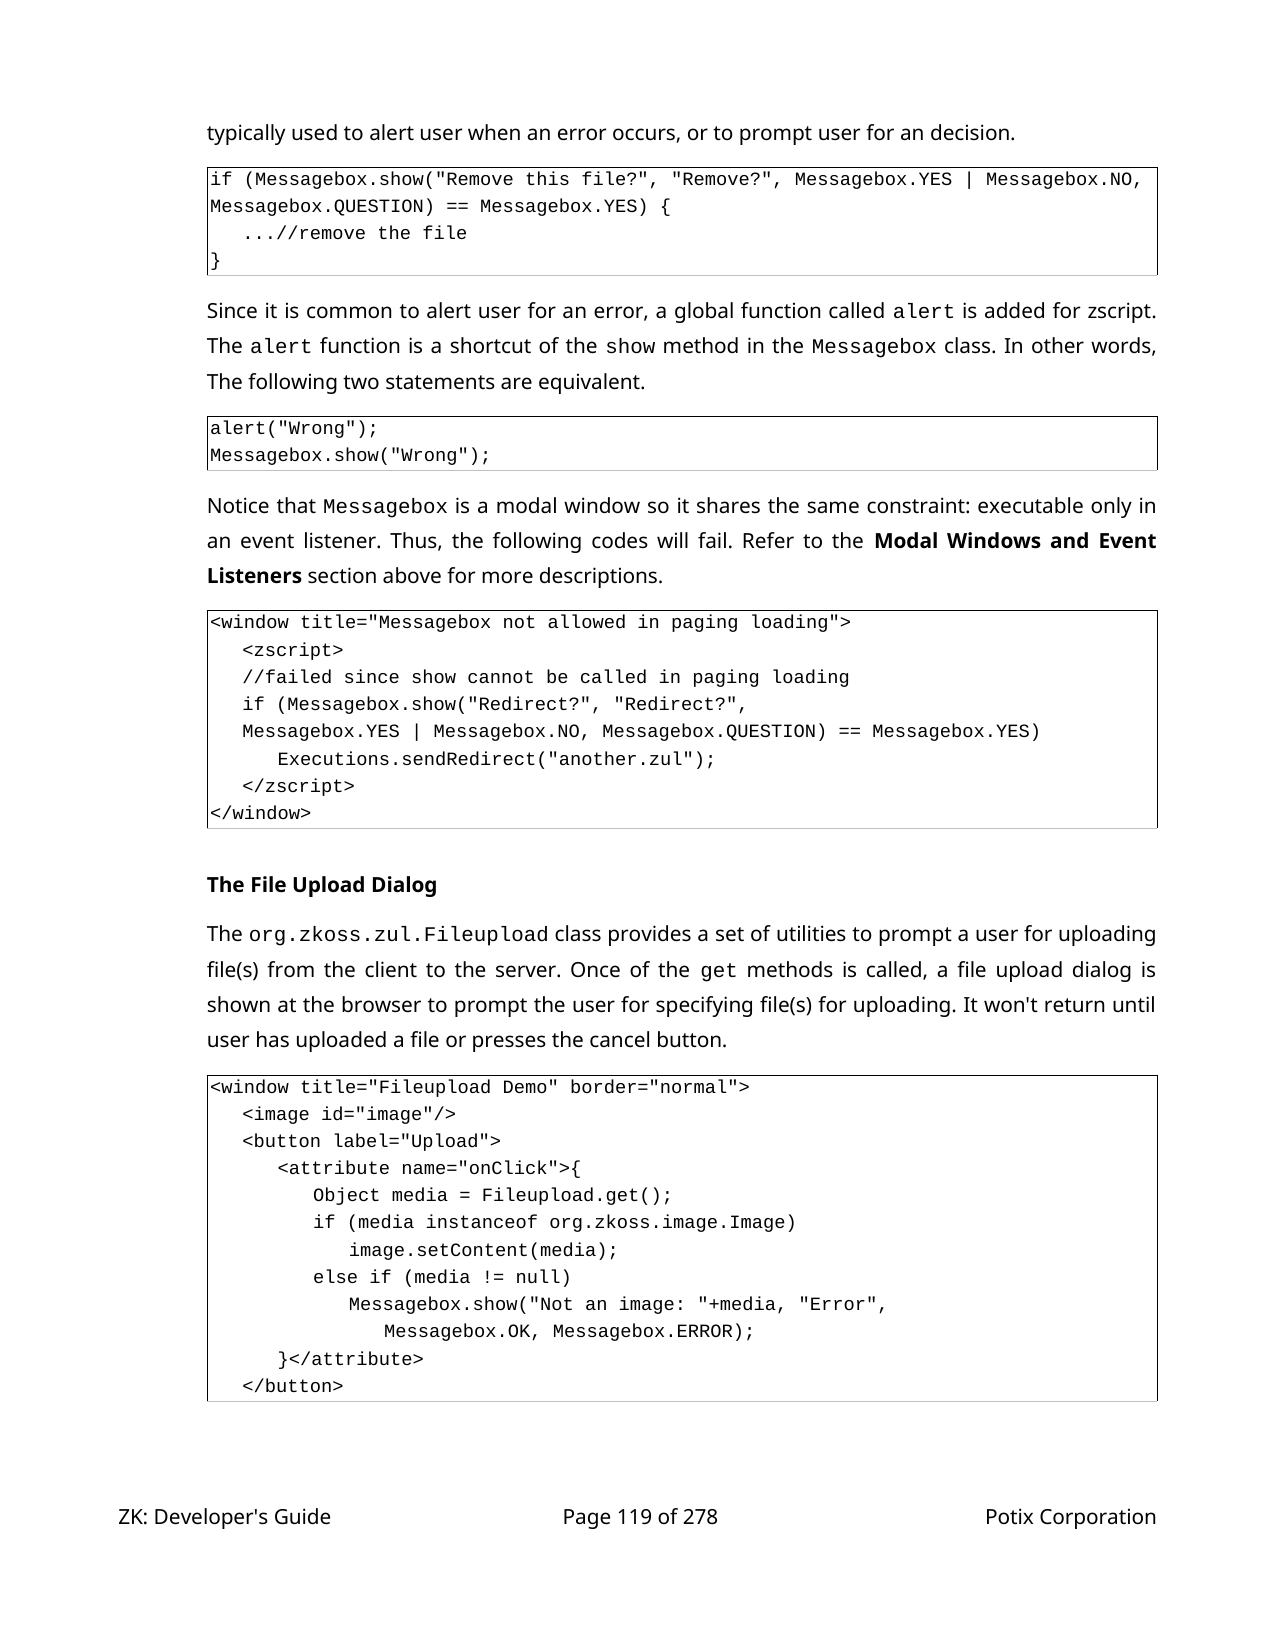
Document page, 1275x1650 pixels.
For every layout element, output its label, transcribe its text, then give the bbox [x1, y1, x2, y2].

text if (Messagebox.show("Redirect?", "Redirect?", [208, 692, 1157, 716]
text Since it is common to alert user for an error, a global function called alert is added for zscript. The alert function is a shortcut of the show method in the Messagebox class. In other words, The following two statements are equivalent. [207, 296, 1157, 395]
text <image id="image"/> [208, 1102, 1157, 1126]
text if (Messagebox.show("Remove this file?", "Remove?", Messagebox.YES | Messagebox.NO, Messagebox.QUESTION) == Messagebox.YES) { [208, 168, 1157, 218]
text Object media = Fileupload.get(); [208, 1183, 1157, 1207]
subtitle The File Upload Dialog [207, 871, 1157, 899]
text typically used to alert user when an error occurs, or to prompt user for an decision. [207, 118, 1157, 146]
text if (media instanceof org.zkoss.image.Image) [208, 1210, 1157, 1235]
text Messagebox.OK, Messagebox.ERROR); [208, 1319, 1157, 1343]
text Messagebox.show("Not an image: "+media, "Error", [208, 1292, 1157, 1316]
text <window title="Messagebox not allowed in paging loading"> [208, 611, 1157, 635]
text else if (media != null) [208, 1265, 1157, 1289]
text }</attribute> [208, 1346, 1157, 1371]
text <window title="Fileupload Demo" border="normal"> [208, 1076, 1157, 1099]
text Notice that Messagebox is a modal window so it shares the same constraint: executable only in an event listener. Thus, the following codes will fail. Refer to the Modal Windows and Event Listeners section above for more descriptions. [207, 491, 1157, 590]
text <zscript> [208, 638, 1157, 662]
text </window> [208, 801, 1157, 828]
text //failed since show cannot be called in paging loading [208, 665, 1157, 689]
text alert("Wrong"); [208, 417, 1157, 440]
text Messagebox.YES | Messagebox.NO, Messagebox.QUESTION) == Messagebox.YES) [208, 719, 1157, 743]
text </button> [208, 1373, 1157, 1401]
text <attribute name="onClick">{ [208, 1156, 1157, 1180]
text The org.zkoss.zul.Fileupload class provides a set of utilities to prompt a user for uploading file(s) from the client to the server. Once of the get methods is called, a file upload dialog is shown at the browser to prompt the user for specifying file(s) for uploading. It won't return until user has uploaded a file or presses the cancel button. [207, 919, 1157, 1054]
text image.setContent(media); [208, 1238, 1157, 1262]
text Executions.sendRedirect("another.zul"); [208, 746, 1157, 771]
text <button label="Upload"> [208, 1129, 1157, 1153]
text } [208, 248, 1157, 275]
text Messagebox.show("Wrong"); [208, 443, 1157, 470]
text ...//remove the file [208, 221, 1157, 245]
text </zscript> [208, 773, 1157, 798]
